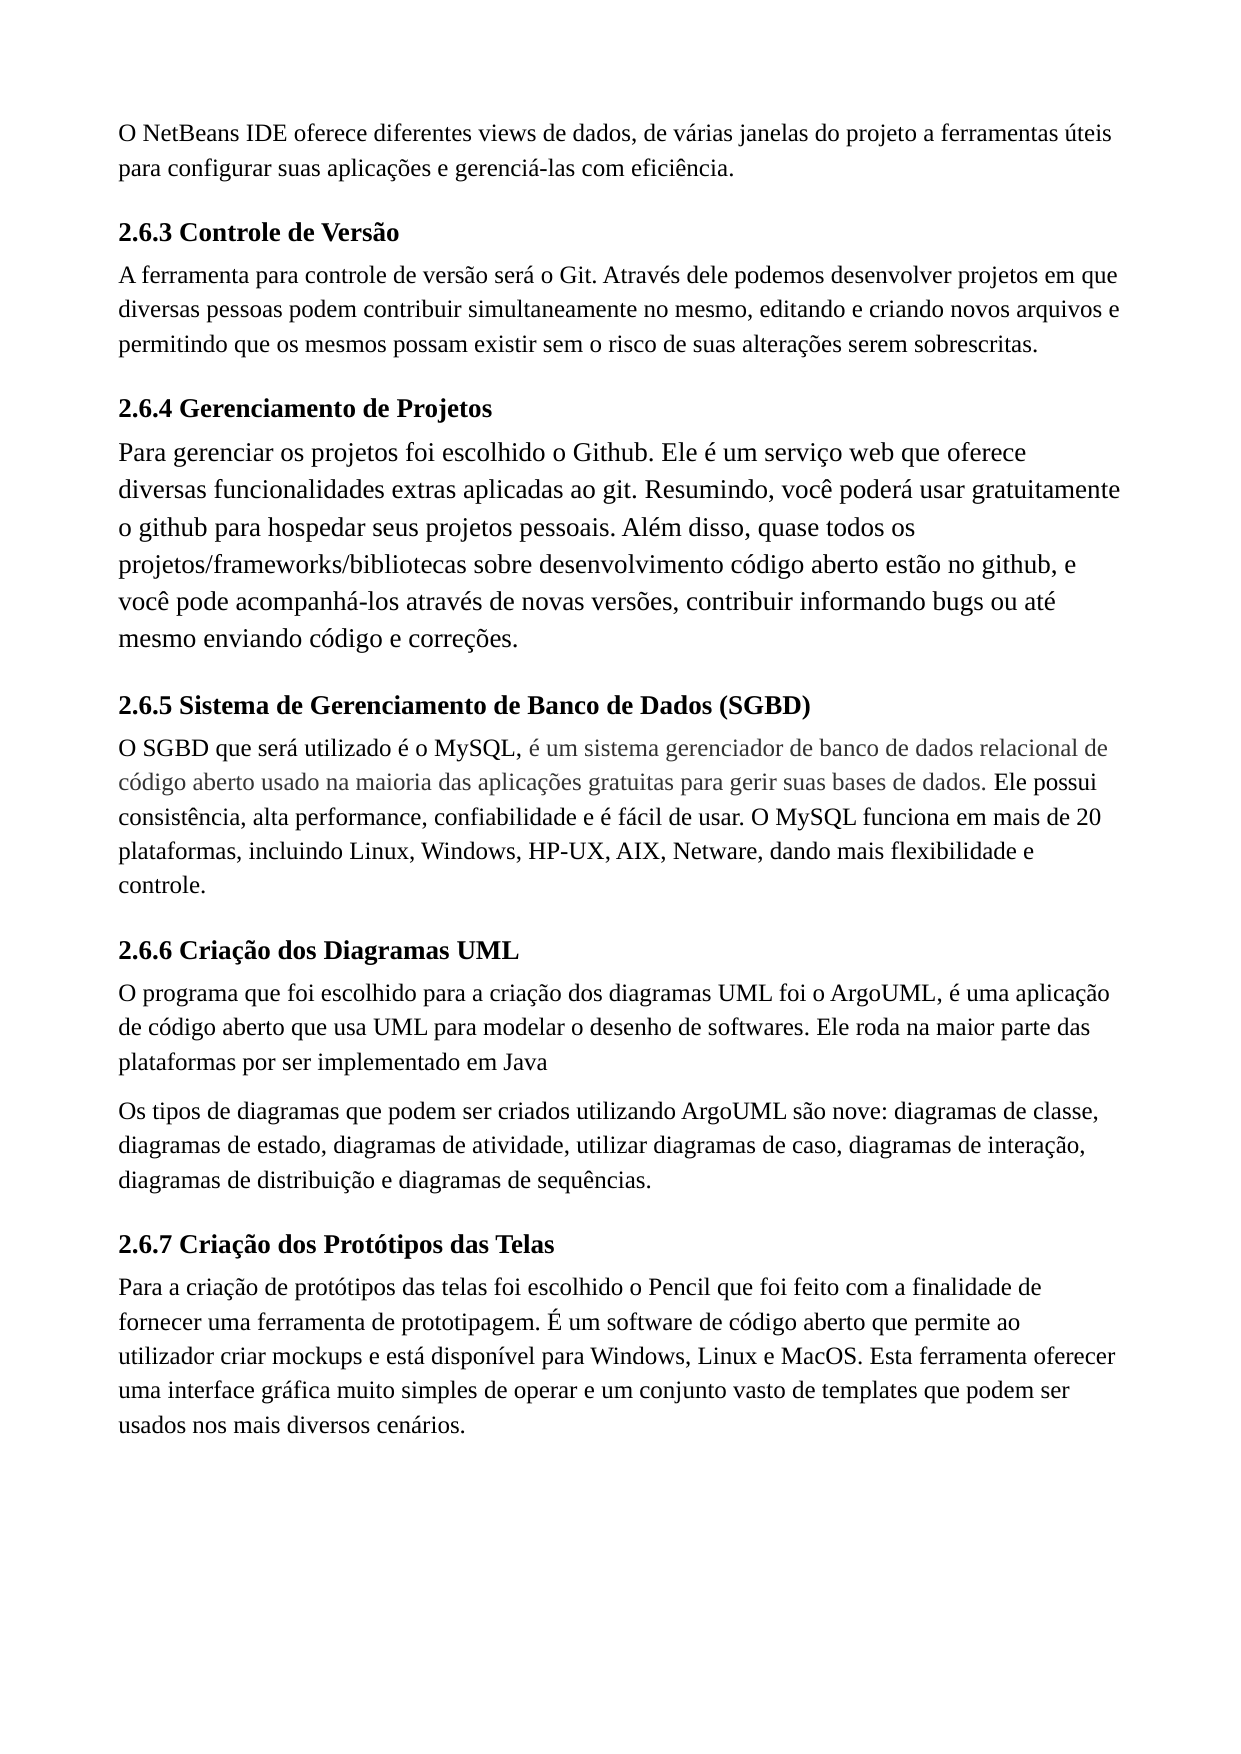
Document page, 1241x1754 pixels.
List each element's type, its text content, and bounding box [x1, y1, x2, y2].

subtitle 2.6.3 Controle de Versão [118, 216, 1122, 247]
text O SGBD que será utilizado é o MySQL, é um sistema gerenciador de banco de dados relacional de código aberto usado na maioria das aplicações gratuitas para gerir suas bases de dados. Ele possui consistência, alta performance, confiabilidade e é fácil de usar. O MySQL funciona em mais de 20 plataformas, incluindo Linux, Windows, HP-UX, AIX, Netware, dando mais flexibilidade e controle. [118, 733, 1122, 899]
subtitle 2.6.4 Gerenciamento de Projetos [118, 392, 1122, 424]
text Para a criação de protótipos das telas foi escolhido o Pencil que foi feito com a finalidade de fornecer uma ferramenta de prototipagem. É um software de código aberto que permite ao utilizador criar mockups e está disponível para Windows, Linux e MacOS. Esta ferramenta oferecer uma interface gráfica muito simples de operar e um conjunto vasto de templates que podem ser usados nos mais diversos cenários. [118, 1272, 1122, 1439]
text O NetBeans IDE oferece diferentes views de dados, de várias janelas do projeto a ferramentas úteis para configurar suas aplicações e gerenciá-las com eficiência. [118, 118, 1122, 181]
text Para gerenciar os projetos foi escolhido o Github. Ele é um serviço web que oferece diversas funcionalidades extras aplicadas ao git. Resumindo, você poderá usar gratuitamente o github para hospedar seus projetos pessoais. Além disso, quase todos os projetos/frameworks/bibliotecas sobre desenvolvimento código aberto estão no github, e você pode acompanhá-los através de novas versões, contribuir informando bugs ou até mesmo enviando código e correções. [118, 436, 1122, 654]
subtitle 2.6.7 Criação dos Protótipos das Telas [118, 1228, 1122, 1260]
text Os tipos de diagramas que podem ser criados utilizando ArgoUML são nove: diagramas de classe, diagramas de estado, diagramas de atividade, utilizar diagramas de caso, diagramas de interação, diagramas de distribuição e diagramas de sequências. [118, 1096, 1122, 1194]
text O programa que foi escolhido para a criação dos diagramas UML foi o ArgoUML, é uma aplicação de código aberto que usa UML para modelar o desenho de softwares. Ele roda na maior parte das plataformas por ser implementado em Java [118, 978, 1122, 1076]
subtitle 2.6.6 Criação dos Diagramas UML [118, 934, 1122, 965]
text A ferramenta para controle de versão será o Git. Através dele podemos desenvolver projetos em que diversas pessoas podem contribuir simultaneamente no mesmo, editando e criando novos arquivos e permitindo que os mesmos possam existir sem o risco de suas alterações serem sobrescritas. [118, 260, 1122, 358]
subtitle 2.6.5 Sistema de Gerenciamento de Banco de Dados (SGBD) [118, 689, 1122, 720]
